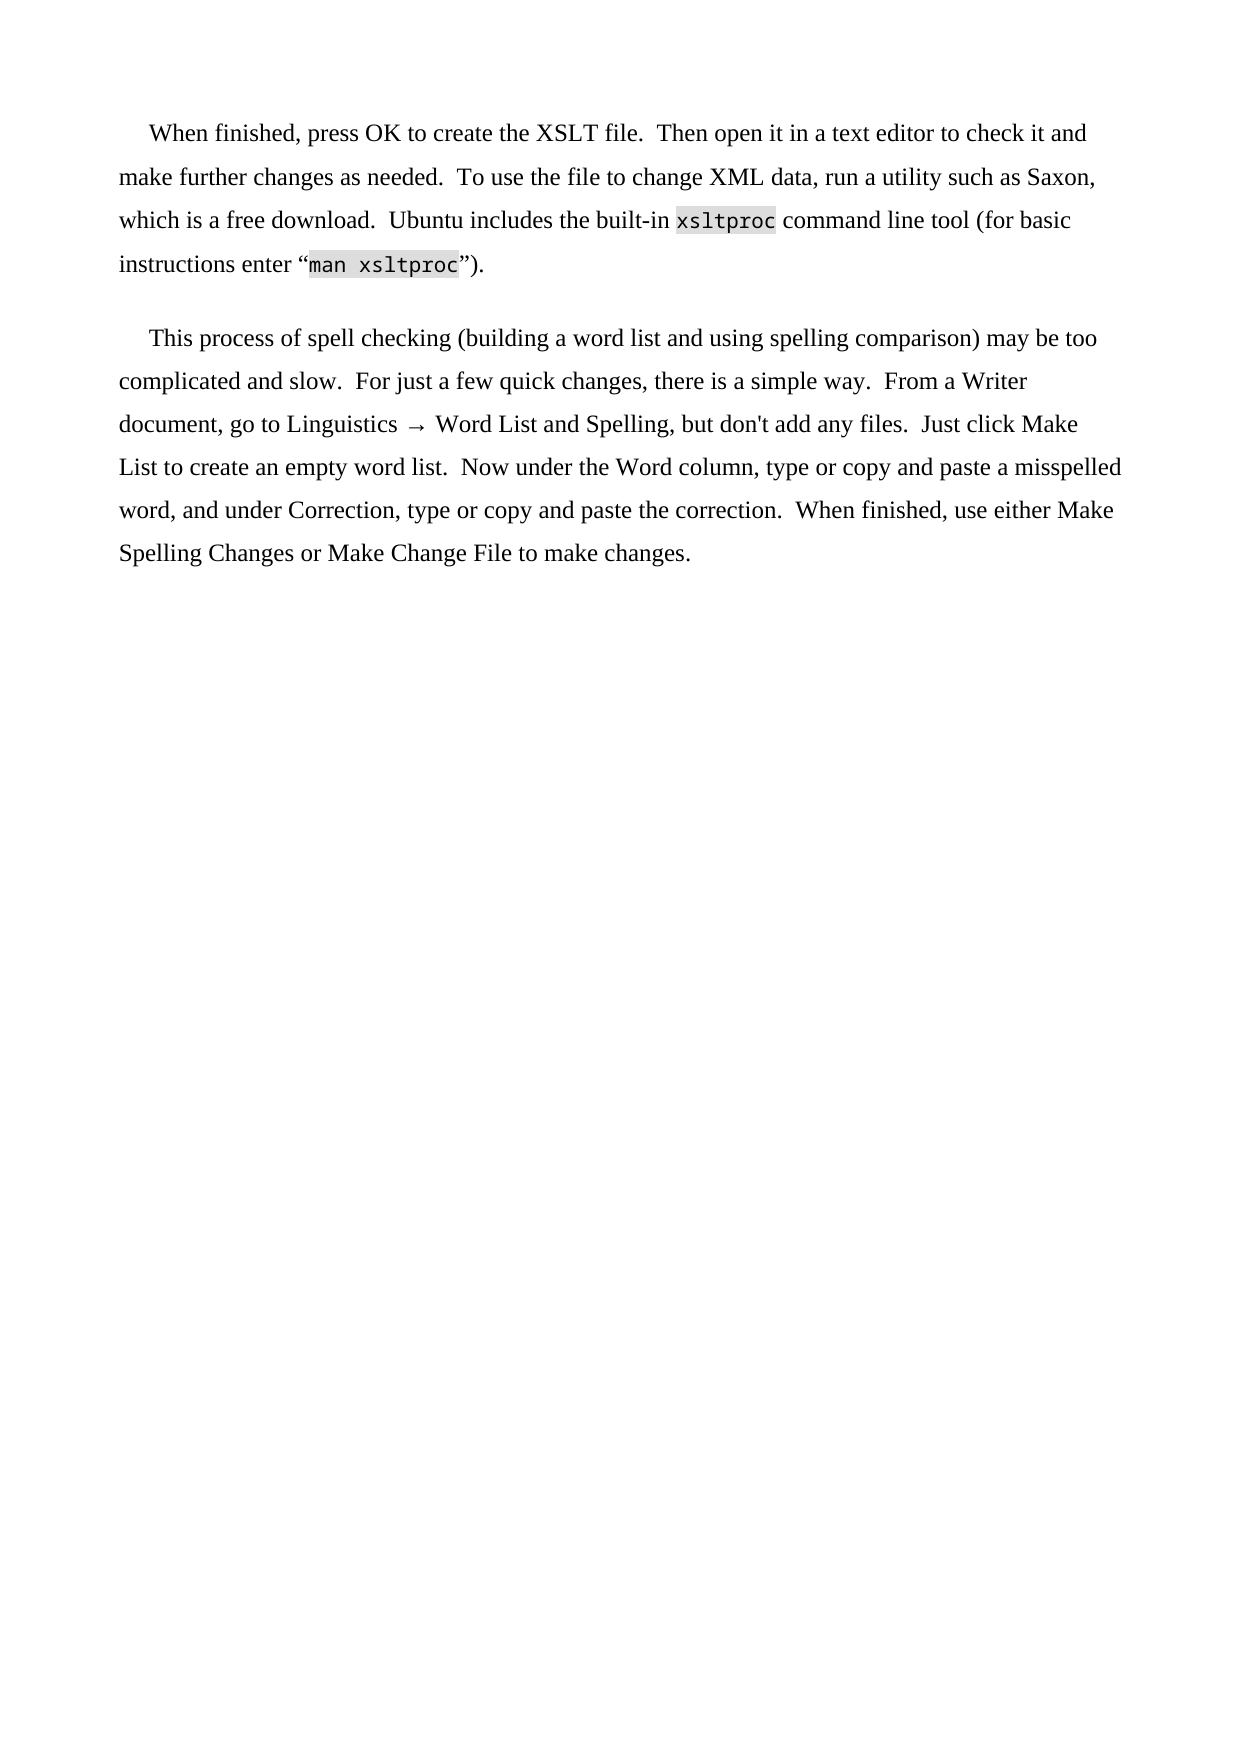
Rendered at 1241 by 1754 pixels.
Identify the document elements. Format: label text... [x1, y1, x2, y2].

text This process of spell checking (building a word list and using spelling comparison) may be too complicated and slow. For just a few quick changes, there is a simple way. From a Writer document, go to Linguistics → Word List and Spelling, but don't add any files. Just click Make List to create an empty word list. Now under the Word column, type or copy and paste a misspelled word, and under Correction, type or copy and paste the correction. When finished, use either Make Spelling Changes or Make Change File to make changes. [118, 323, 1122, 567]
text When finished, press OK to create the XSLT file. Then open it in a text editor to check it and make further changes as needed. To use the file to change XML data, run a utility such as Saxon, which is a free download. Ubuntu includes the built-in xsltproc command line tool (for basic instructions enter “man xsltproc”). [118, 118, 1122, 278]
